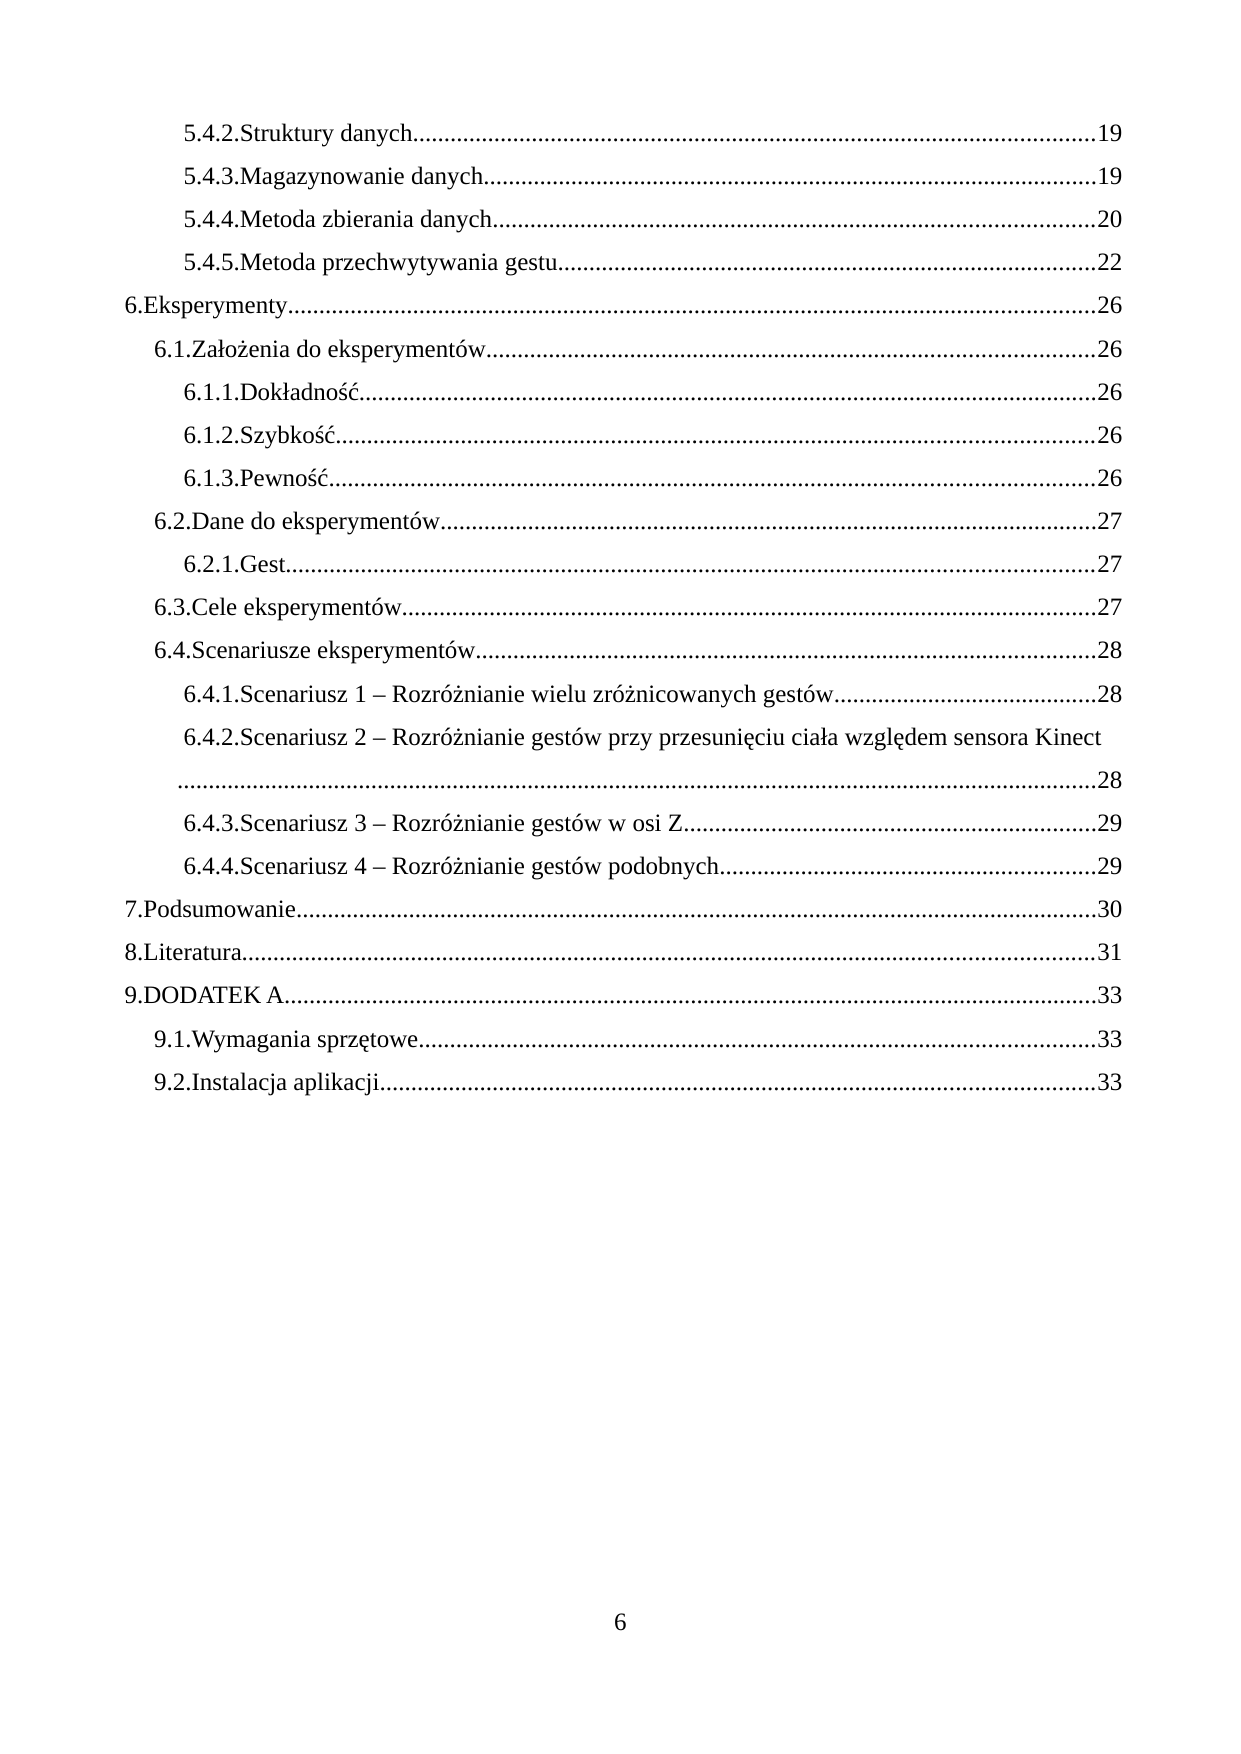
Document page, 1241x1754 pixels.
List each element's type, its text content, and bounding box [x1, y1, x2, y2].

text 6.Eksperymenty 26 [118, 291, 1122, 319]
text 5.4.2.Struktury danych 19 [177, 118, 1122, 147]
text 6.4.1.Scenariusz 1 – Rozróżnianie wielu zróżnicowanych gestów 28 [177, 679, 1122, 707]
text 7.Podsumowanie 30 [118, 894, 1122, 923]
text 6.4.Scenariusze eksperymentów 28 [148, 636, 1122, 664]
text 6.2.Dane do eksperymentów 27 [148, 506, 1122, 535]
text 6.4.3.Scenariusz 3 – Rozróżnianie gestów w osi Z 29 [177, 808, 1122, 837]
text 9.DODATEK A 33 [118, 981, 1122, 1009]
text 9.1.Wymagania sprzętowe 33 [148, 1024, 1122, 1052]
text 5.4.5.Metoda przechwytywania gestu 22 [177, 247, 1122, 276]
text 5.4.4.Metoda zbierania danych 20 [177, 204, 1122, 233]
text 6.2.1.Gest 27 [177, 549, 1122, 578]
text 9.2.Instalacja aplikacji 33 [148, 1067, 1122, 1096]
text 8.Literatura 31 [118, 937, 1122, 966]
text 6.4.2.Scenariusz 2 – Rozróżnianie gestów przy przesunięciu ciała względem sensora Kinect 28 [177, 722, 1122, 794]
text 6.1.3.Pewność 26 [177, 463, 1122, 492]
text 6.1.Założenia do eksperymentów 26 [148, 334, 1122, 362]
text 6.3.Cele eksperymentów 27 [148, 592, 1122, 621]
text 6.1.1.Dokładność 26 [177, 377, 1122, 406]
text 5.4.3.Magazynowanie danych 19 [177, 161, 1122, 190]
text 6.1.2.Szybkość 26 [177, 420, 1122, 449]
text 6.4.4.Scenariusz 4 – Rozróżnianie gestów podobnych 29 [177, 851, 1122, 880]
